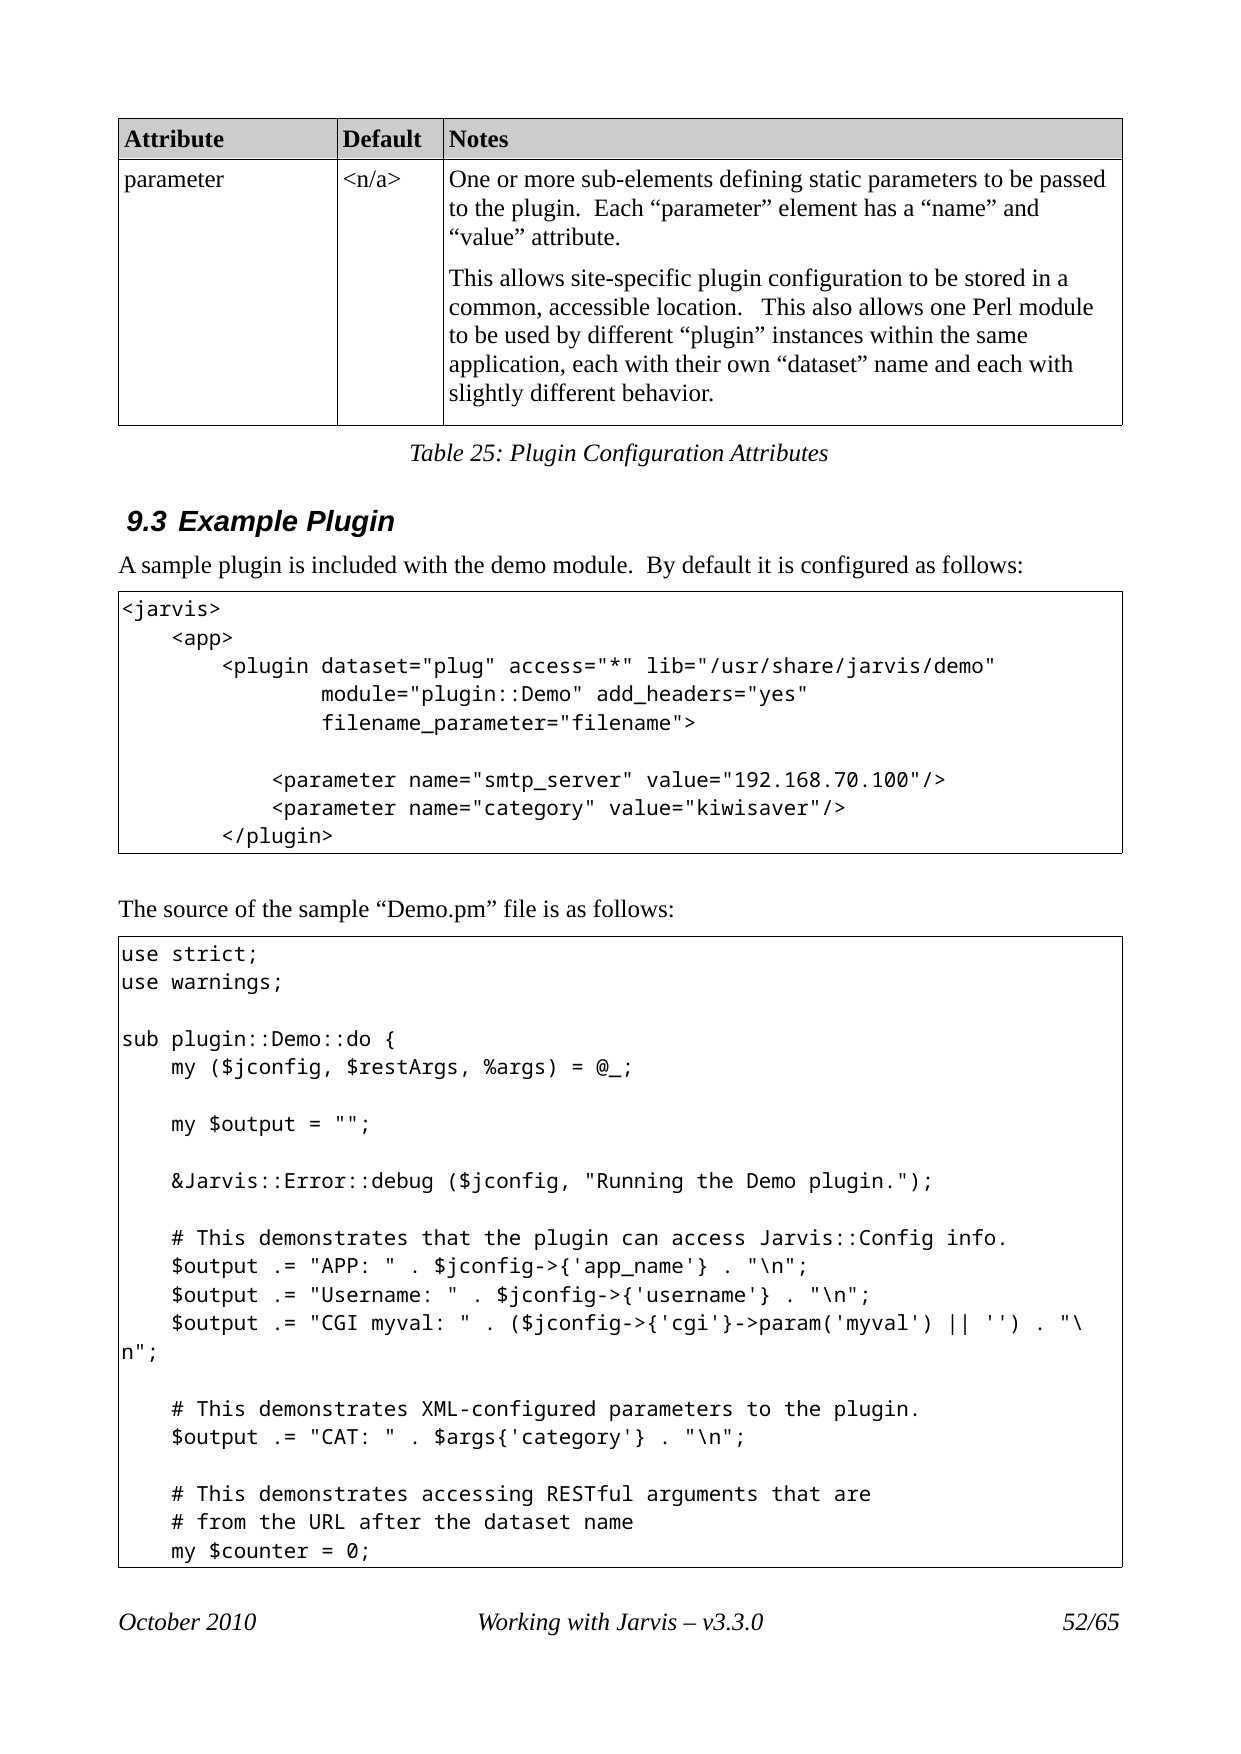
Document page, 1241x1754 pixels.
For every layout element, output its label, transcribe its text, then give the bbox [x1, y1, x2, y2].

text $output .= "CGI myval: " . ($jconfig->{'cgi'}->param('myval') || '') . "\n"; [119, 1305, 1122, 1365]
text <parameter name="smtp_server" value="192.168.70.100"/> [119, 762, 1122, 790]
text &Jarvis::Error::debug ($jconfig, "Running the Demo plugin."); [119, 1163, 1122, 1194]
text # This demonstrates XML-configured parameters to the plugin. [119, 1391, 1122, 1419]
text $output .= "APP: " . $jconfig->{'app_name'} . "\n"; [119, 1248, 1122, 1277]
text my $output = ""; [119, 1106, 1122, 1138]
table_header Default [338, 119, 443, 158]
text my $counter = 0; [119, 1533, 1122, 1567]
text module="plugin::Demo" add_headers="yes" [119, 676, 1122, 705]
text use warnings; [119, 964, 1122, 996]
text $output .= "CAT: " . $args{'category'} . "\n"; [119, 1419, 1122, 1451]
table_cell <n/a> [338, 160, 443, 425]
table_header Attribute [119, 119, 337, 158]
text filename_parameter="filename"> [119, 705, 1122, 736]
text </plugin> [119, 819, 1122, 853]
subtitle Example Plugin [118, 504, 1122, 537]
text <jarvis> [119, 592, 1122, 619]
text # This demonstrates accessing RESTful arguments that are [119, 1476, 1122, 1504]
text <plugin dataset="plug" access="*" lib="/usr/share/jarvis/demo" [119, 648, 1122, 676]
text <app> [119, 619, 1122, 648]
text Table 25: Plugin Configuration Attributes [118, 438, 1122, 466]
table_cell parameter [119, 160, 337, 425]
text my ($jconfig, $restArgs, %args) = @_; [119, 1049, 1122, 1081]
table_header Notes [444, 119, 1122, 158]
text # from the URL after the dataset name [119, 1504, 1122, 1533]
text $output .= "Username: " . $jconfig->{'username'} . "\n"; [119, 1277, 1122, 1305]
text The source of the sample “Demo.pm” file is as follows: [118, 894, 1122, 923]
text <parameter name="category" value="kiwisaver"/> [119, 790, 1122, 819]
text # This demonstrates that the plugin can access Jarvis::Config info. [119, 1220, 1122, 1248]
text A sample plugin is included with the demo module. By default it is configured as follows: [118, 550, 1122, 579]
text sub plugin::Demo::do { [119, 1021, 1122, 1049]
table_cell One or more sub-elements defining static parameters to be passed to the plugin. Each “parameter” element has a “name” and “value” attribute. This allows site-specific plugin configuration to be stored in a common, accessible location. This also allows one Perl module to be used by different “plugin” instances within the same application, each with their own “dataset” name and each with slightly different behavior. [444, 160, 1122, 425]
text use strict; [119, 937, 1122, 964]
